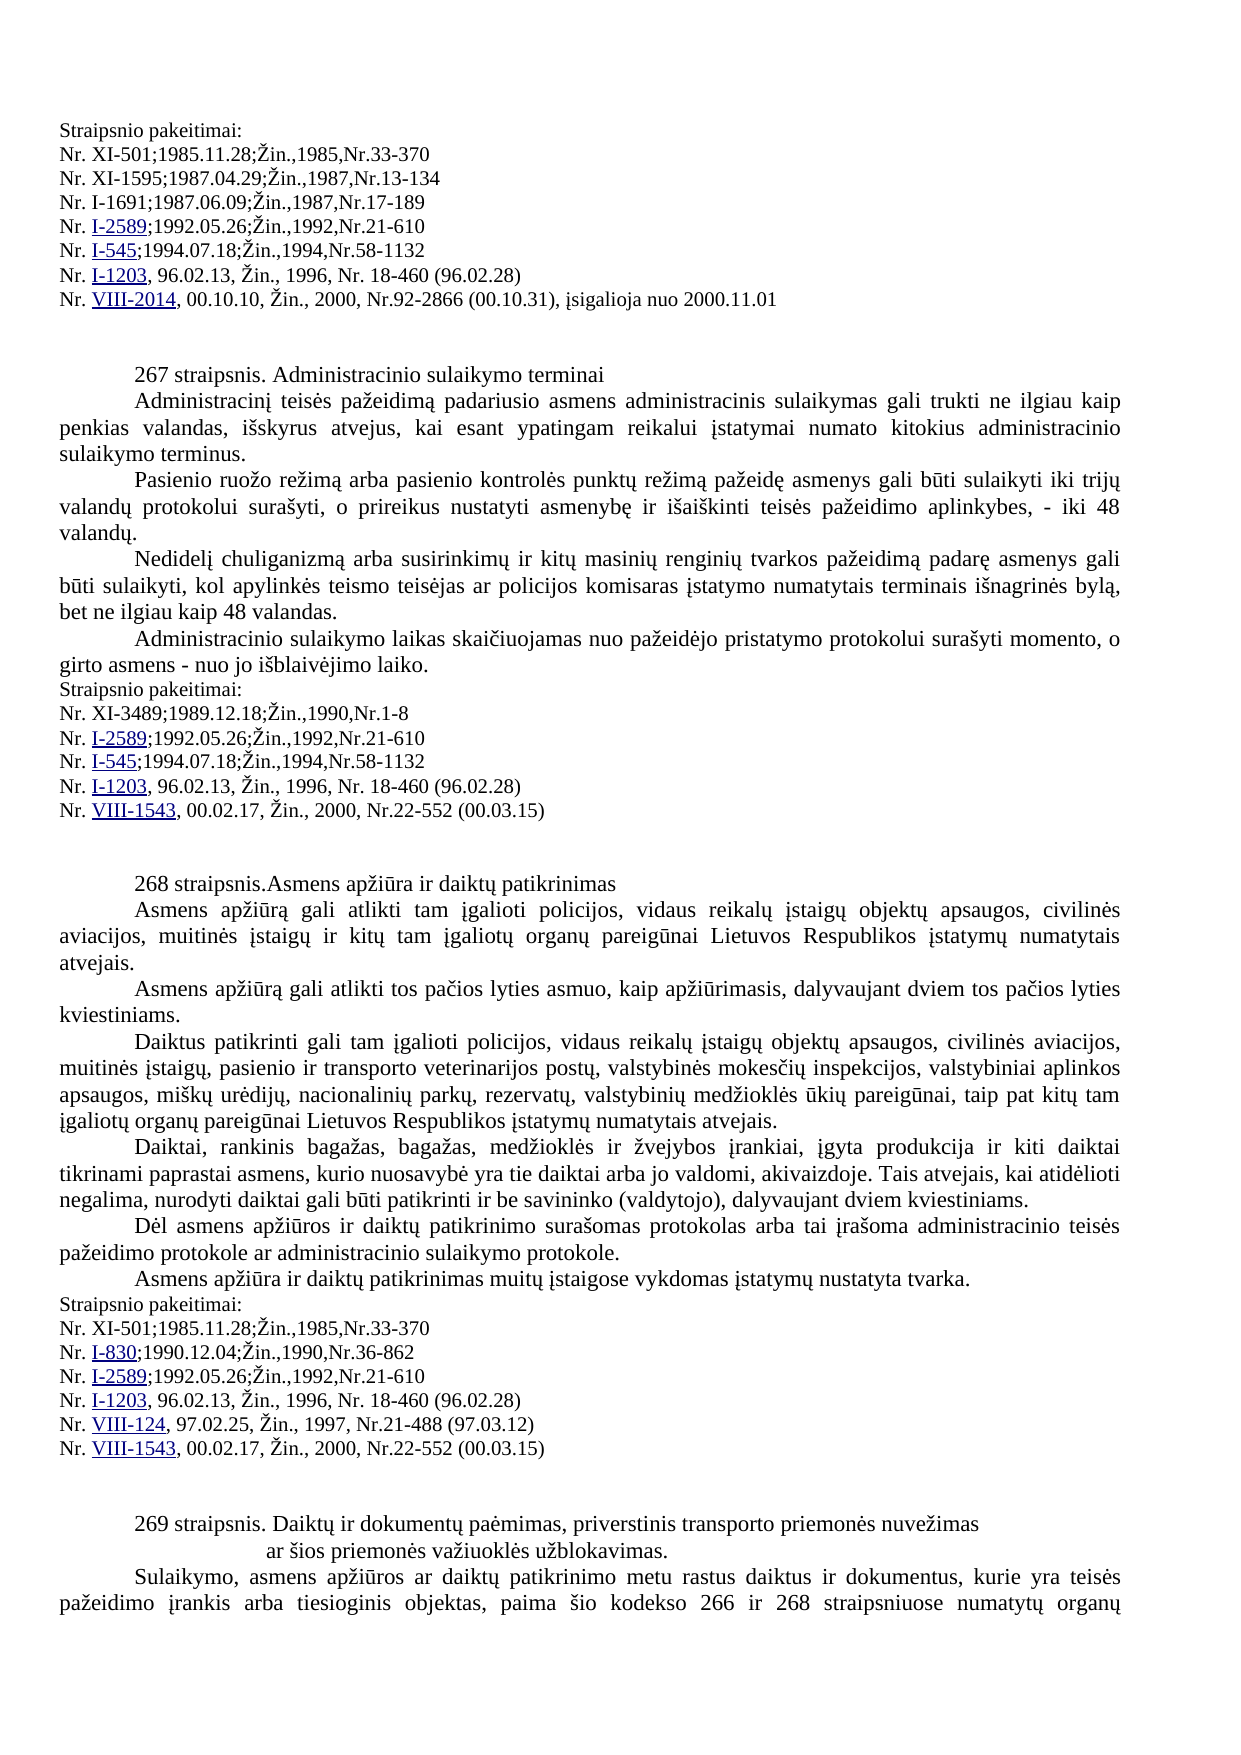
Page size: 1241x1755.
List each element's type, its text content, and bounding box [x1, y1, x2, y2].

text Pasienio ruožo režimą arba pasienio kontrolės punktų režimą pažeidę asmenys gali būti sulaikyti iki trijų valandų protokolui surašyti, o prireikus nustatyti asmenybę ir išaiškinti teisės pažeidimo aplinkybes, - iki 48 valandų. [59, 466, 1122, 546]
text Nr. I-545;1994.07.18;Žin.,1994,Nr.58-1132 [59, 238, 1122, 262]
text Administracinio sulaikymo laikas skaičiuojamas nuo pažeidėjo pristatymo protokolui surašyti momento, o girto asmens - nuo jo išblaivėjimo laiko. [59, 624, 1122, 677]
text Nr. I-2589;1992.05.26;Žin.,1992,Nr.21-610 [59, 1364, 1122, 1388]
text Asmens apžiūra ir daiktų patikrinimas muitų įstaigose vykdomas įstatymų nustatyta tvarka. [59, 1265, 1122, 1291]
text 267 straipsnis. Administracinio sulaikymo terminai [59, 361, 1122, 387]
text Asmens apžiūrą gali atlikti tam įgalioti policijos, vidaus reikalų įstaigų objektų apsaugos, civilinės aviacijos, muitinės įstaigų ir kitų tam įgaliotų organų pareigūnai Lietuvos Respublikos įstatymų numatytais atvejais. [59, 896, 1122, 975]
text Nr. I-1691;1987.06.09;Žin.,1987,Nr.17-189 [59, 190, 1122, 214]
text Daiktus patikrinti gali tam įgalioti policijos, vidaus reikalų įstaigų objektų apsaugos, civilinės aviacijos, muitinės įstaigų, pasienio ir transporto veterinarijos postų, valstybinės mokesčių inspekcijos, valstybiniai aplinkos apsaugos, miškų urėdijų, nacionalinių parkų, rezervatų, valstybinių medžioklės ūkių pareigūnai, taip pat kitų tam įgaliotų organų pareigūnai Lietuvos Respublikos įstatymų numatytais atvejais. [59, 1028, 1122, 1133]
text Straipsnio pakeitimai: [59, 118, 1122, 142]
text Nr. XI-1595;1987.04.29;Žin.,1987,Nr.13-134 [59, 166, 1122, 190]
text Asmens apžiūrą gali atlikti tos pačios lyties asmuo, kaip apžiūrimasis, dalyvaujant dviem tos pačios lyties kviestiniams. [59, 975, 1122, 1028]
text Nr. I-545;1994.07.18;Žin.,1994,Nr.58-1132 [59, 749, 1122, 773]
text Nr. I-830;1990.12.04;Žin.,1990,Nr.36-862 [59, 1339, 1122, 1364]
text Nr. VIII-1543, 00.02.17, Žin., 2000, Nr.22-552 (00.03.15) [59, 798, 1122, 822]
text Nr. VIII-124, 97.02.25, Žin., 1997, Nr.21-488 (97.03.12) [59, 1412, 1122, 1436]
text 269 straipsnis. Daiktų ir dokumentų paėmimas, priverstinis transporto priemonės nuvežimas [134, 1510, 1122, 1537]
text ar šios priemonės važiuoklės užblokavimas. [266, 1537, 1122, 1563]
text Nr. I-2589;1992.05.26;Žin.,1992,Nr.21-610 [59, 725, 1122, 749]
text Dėl asmens apžiūros ir daiktų patikrinimo surašomas protokolas arba tai įrašoma administracinio teisės pažeidimo protokole ar administracinio sulaikymo protokole. [59, 1212, 1122, 1265]
text Straipsnio pakeitimai: [59, 677, 1122, 701]
text Sulaikymo, asmens apžiūros ar daiktų patikrinimo metu rastus daiktus ir dokumentus, kurie yra teisės pažeidimo įrankis arba tiesioginis objektas, paima šio kodekso 266 ir 268 straipsniuose numatytų organų [59, 1563, 1122, 1616]
text Nr. VIII-1543, 00.02.17, Žin., 2000, Nr.22-552 (00.03.15) [59, 1436, 1122, 1460]
text Straipsnio pakeitimai: [59, 1291, 1122, 1316]
text Nr. I-2589;1992.05.26;Žin.,1992,Nr.21-610 [59, 214, 1122, 238]
text Nr. XI-501;1985.11.28;Žin.,1985,Nr.33-370 [59, 142, 1122, 166]
text Nr. VIII-2014, 00.10.10, Žin., 2000, Nr.92-2866 (00.10.31), įsigalioja nuo 2000.11.01 [59, 287, 1122, 311]
text Nr. XI-3489;1989.12.18;Žin.,1990,Nr.1-8 [59, 701, 1122, 725]
text Nr. I-1203, 96.02.13, Žin., 1996, Nr. 18-460 (96.02.28) [59, 262, 1122, 287]
text 268 straipsnis.Asmens apžiūra ir daiktų patikrinimas [59, 870, 1122, 896]
text Nedidelį chuliganizmą arba susirinkimų ir kitų masinių renginių tvarkos pažeidimą padarę asmenys gali būti sulaikyti, kol apylinkės teismo teisėjas ar policijos komisaras įstatymo numatytais terminais išnagrinės bylą, bet ne ilgiau kaip 48 valandas. [59, 546, 1122, 624]
text Daiktai, rankinis bagažas, bagažas, medžioklės ir žvejybos įrankiai, įgyta produkcija ir kiti daiktai tikrinami paprastai asmens, kurio nuosavybė yra tie daiktai arba jo valdomi, akivaizdoje. Tais atvejais, kai atidėlioti negalima, nurodyti daiktai gali būti patikrinti ir be savininko (valdytojo), dalyvaujant dviem kviestiniams. [59, 1133, 1122, 1212]
text Nr. XI-501;1985.11.28;Žin.,1985,Nr.33-370 [59, 1316, 1122, 1339]
text Nr. I-1203, 96.02.13, Žin., 1996, Nr. 18-460 (96.02.28) [59, 773, 1122, 798]
text Administracinį teisės pažeidimą padariusio asmens administracinis sulaikymas gali trukti ne ilgiau kaip penkias valandas, išskyrus atvejus, kai esant ypatingam reikalui įstatymai numato kitokius administracinio sulaikymo terminus. [59, 387, 1122, 466]
text Nr. I-1203, 96.02.13, Žin., 1996, Nr. 18-460 (96.02.28) [59, 1388, 1122, 1412]
